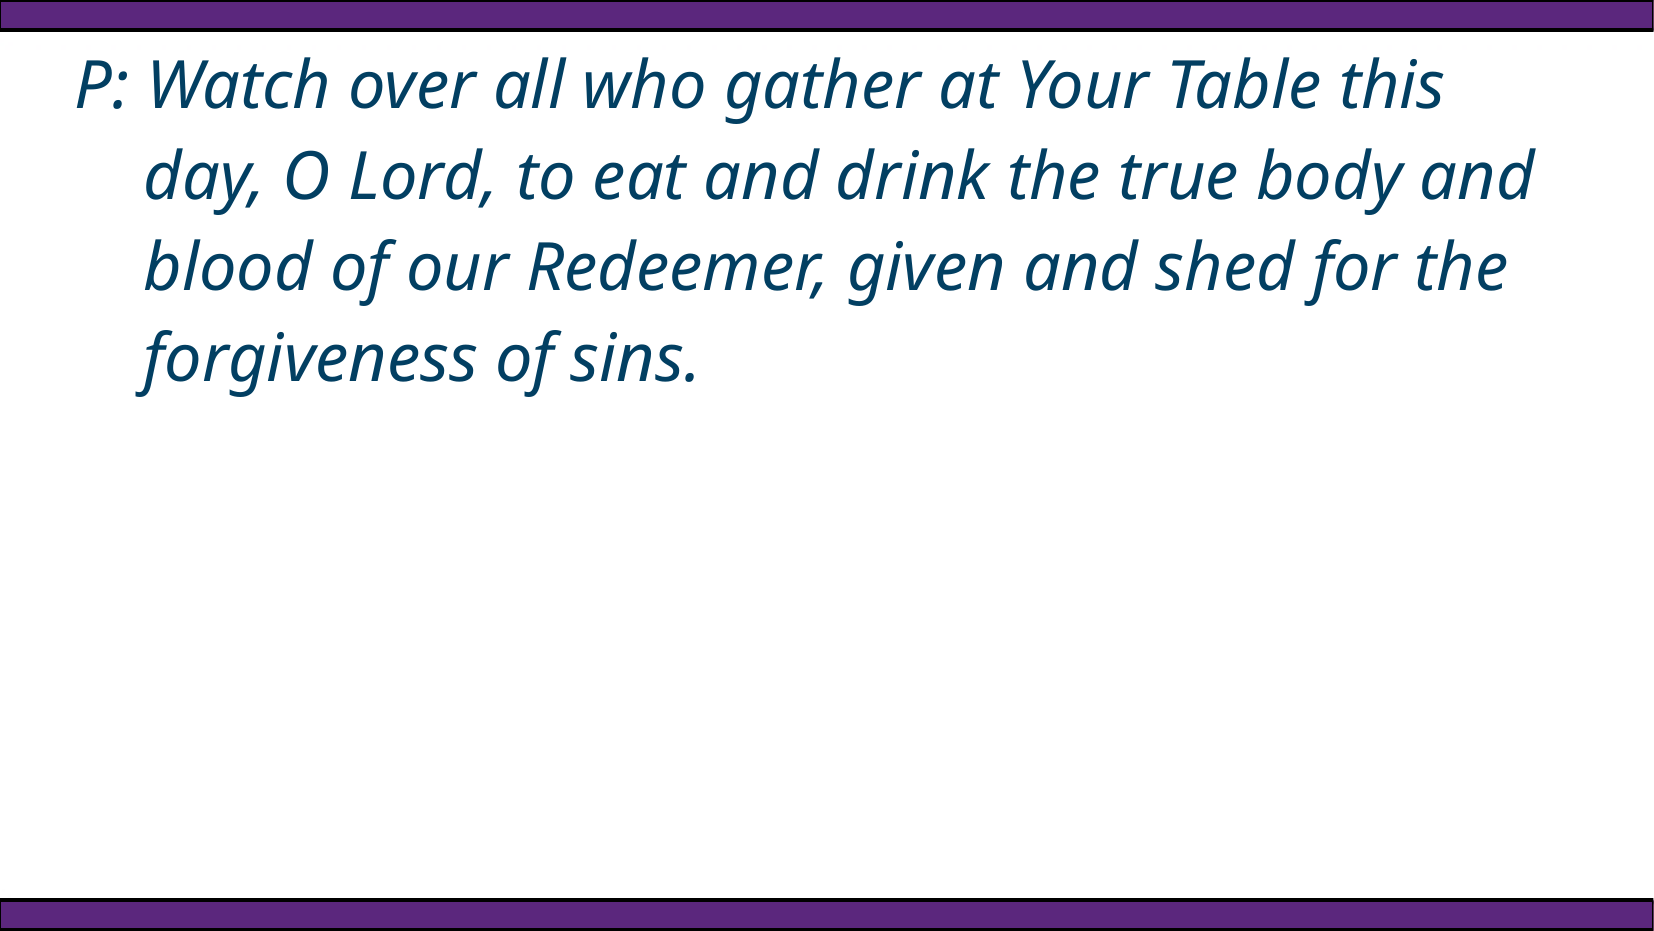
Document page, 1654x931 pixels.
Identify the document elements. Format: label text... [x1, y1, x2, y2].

text_box P: Watch over all who gather at Your Table this day, O Lord, to eat and drink the true body and blood of our Redeemer, given and shed for the forgiveness of sins. [60, 30, 1579, 400]
picture [0, 31, 1654, 900]
text_box [0, 900, 1654, 931]
text_box [0, 0, 1654, 31]
